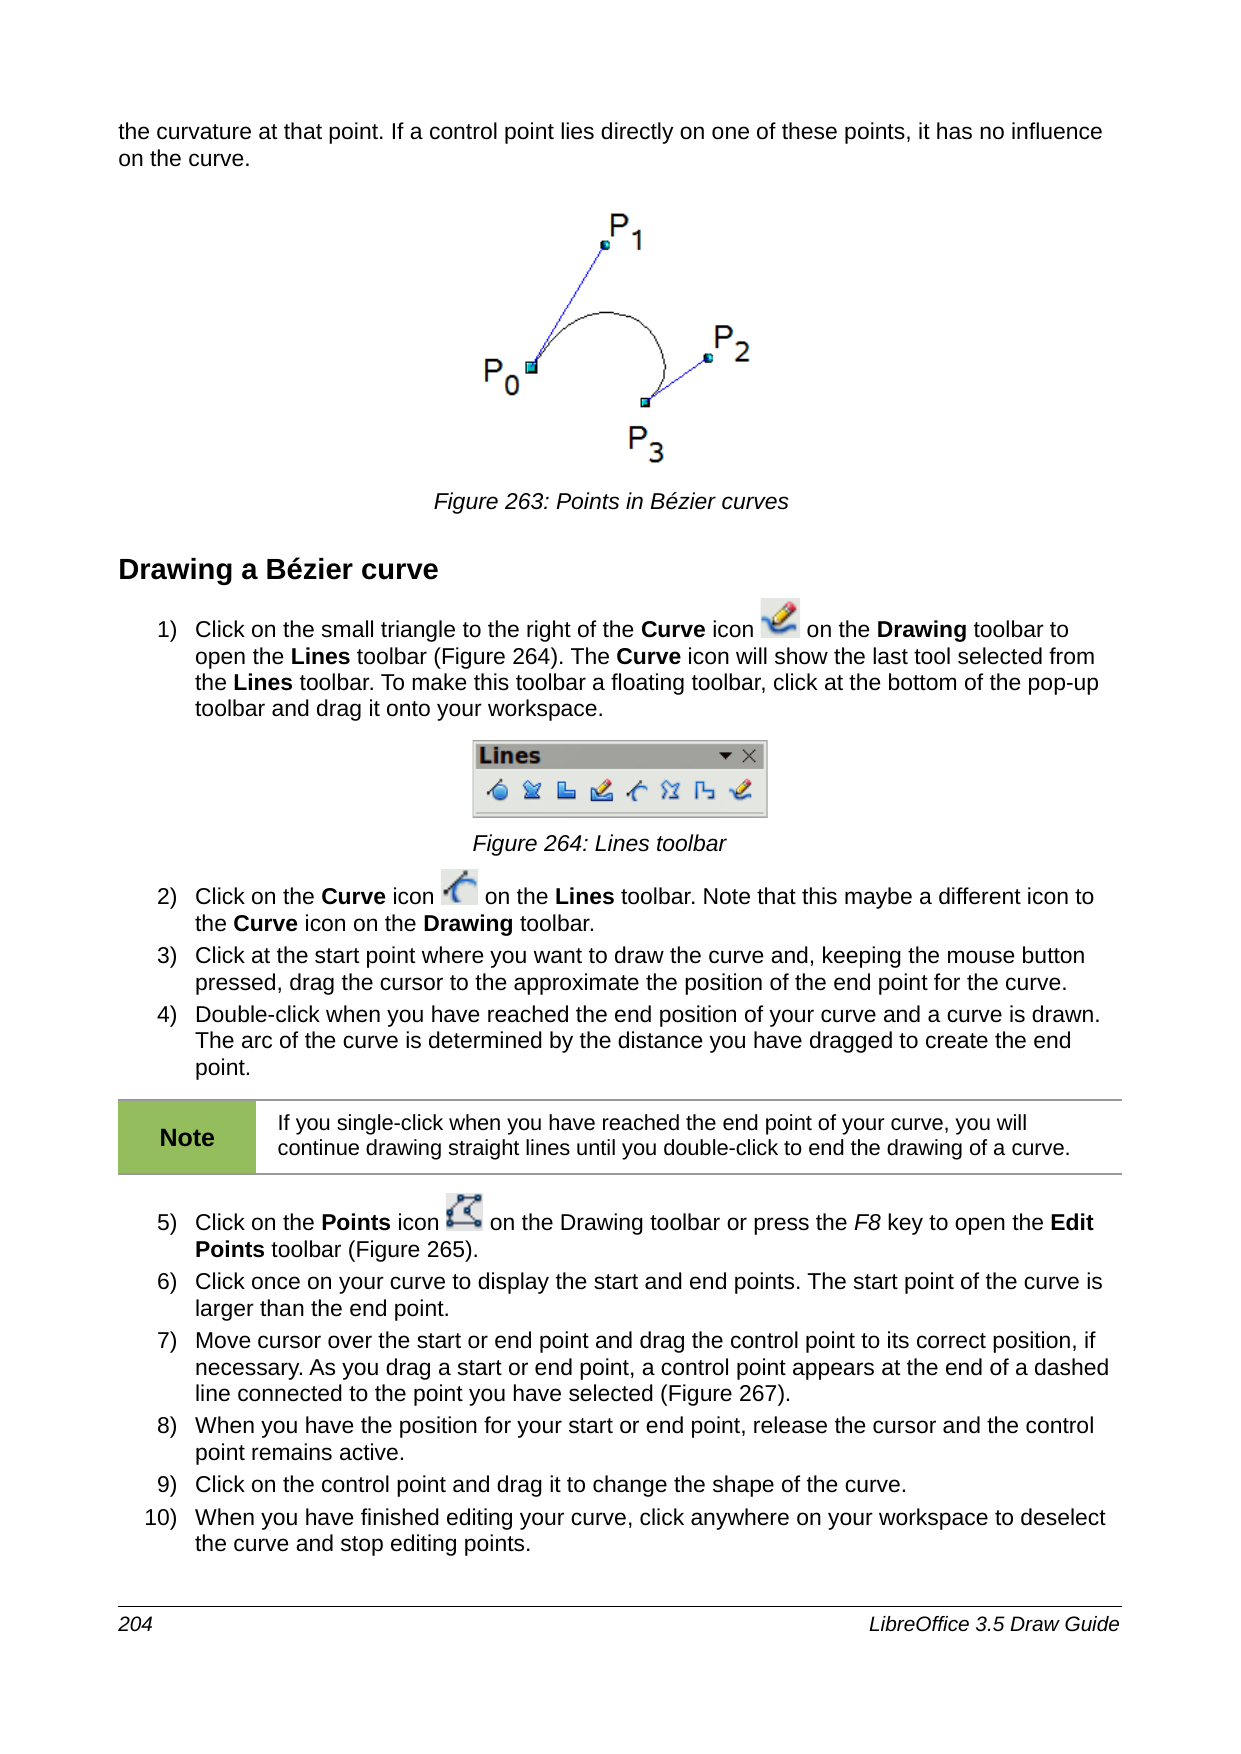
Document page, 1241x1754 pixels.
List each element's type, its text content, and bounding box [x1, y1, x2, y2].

table_header If you single-click when you have reached the end point of your curve, you will continue drawing straight lines until you double-click to end the drawing of a curve. [256, 1101, 1122, 1173]
picture [472, 740, 768, 818]
list Click on the Curve icon on the Lines toolbar. Note that this maybe a different icon to the Curve icon on the Drawing toolbar. [177, 869, 1122, 936]
list Click on the control point and drag it to change the shape of the curve. [177, 1471, 1122, 1498]
picture [760, 598, 800, 638]
list When you have the position for your start or end point, release the cursor and the control point remains active. [177, 1412, 1122, 1465]
list Move cursor over the start or end point and drag the control point to its correct position, if necessary. As you drag a start or end point, a control point appears at the end of a dashed line connected to the point you have selected (Figure 267). [177, 1327, 1122, 1406]
list Click on the Points icon on the Drawing toolbar or press the F8 key to open the Edit Points toolbar (Figure 265). [177, 1207, 1122, 1262]
list Click at the start point where you want to draw the curve and, keeping the mouse button pressed, drag the cursor to the approximate the position of the end point for the curve. [177, 942, 1122, 995]
picture [472, 195, 768, 476]
list Click on the small triangle to the right of the Curve icon on the Drawing toolbar to open the Lines toolbar (Figure 264). The Curve icon will show the last tool selected from the Lines toolbar. To make this toolbar a floating toolbar, click at the bottom of the pop-up toolbar and drag it onto your workspace. [177, 598, 1122, 722]
list When you have finished editing your curve, click anywhere on your workspace to deselect the curve and stop editing points. [177, 1504, 1122, 1557]
list Double-click when you have reached the end position of your curve and a curve is drawn. The arc of the curve is determined by the distance you have dragged to create the end point. [177, 1001, 1122, 1080]
picture [440, 869, 479, 905]
text Figure 263: Points in Bézier curves [433, 488, 807, 514]
picture [445, 1193, 484, 1231]
table_header Note [118, 1101, 256, 1173]
subtitle Drawing a Bézier curve [118, 552, 1122, 586]
text Figure 264: Lines toolbar [472, 830, 768, 857]
list Click once on your curve to display the start and end points. The start point of the curve is larger than the end point. [177, 1268, 1122, 1321]
text the curvature at that point. If a control point lies directly on one of these points, it has no influence on the curve. [118, 118, 1122, 171]
